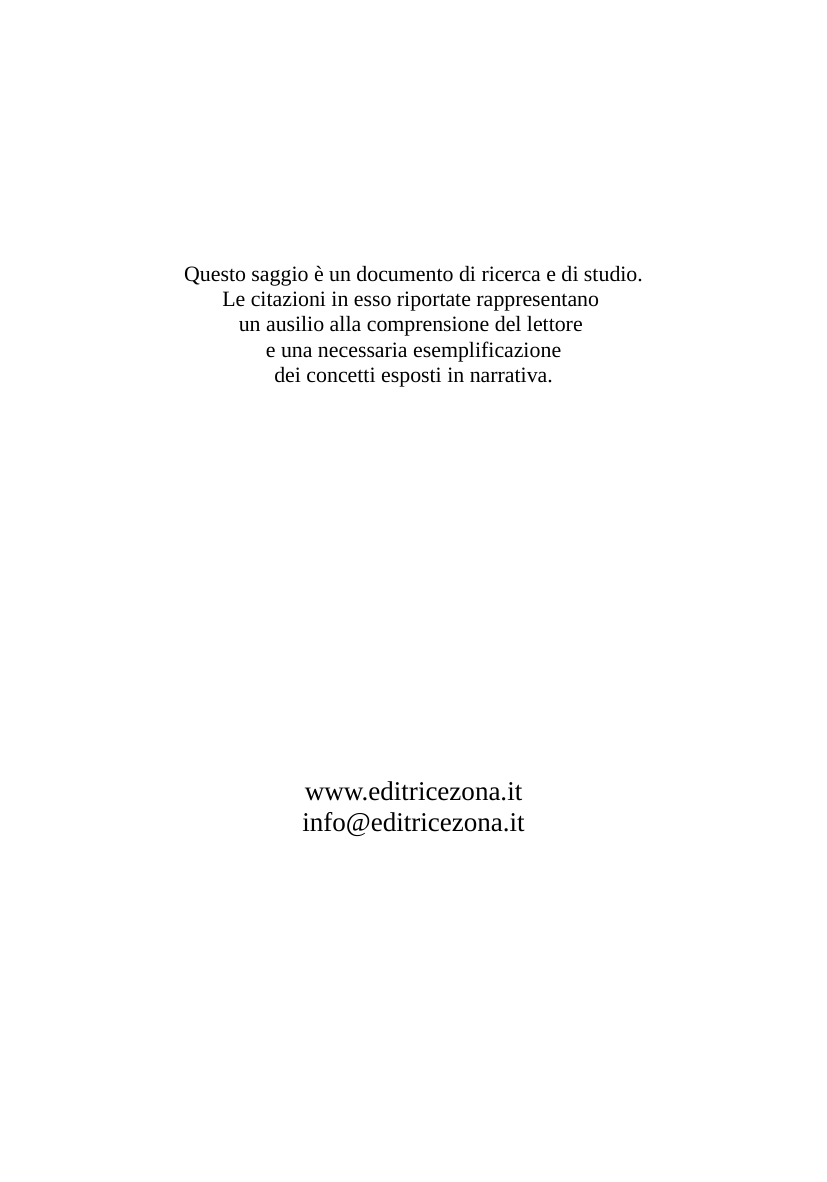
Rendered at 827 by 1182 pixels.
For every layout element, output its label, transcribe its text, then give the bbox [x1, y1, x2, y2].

text info@editricezona.it [88, 807, 738, 838]
text www.editricezona.it [88, 775, 738, 807]
text e una necessaria esemplificazione [88, 337, 738, 362]
text un ausilio alla comprensione del lettore [88, 311, 738, 337]
text Questo saggio è un documento di ricerca e di studio. Le citazioni in esso riportate rappresentano [88, 261, 738, 311]
text dei concetti esposti in narrativa. [88, 362, 738, 387]
